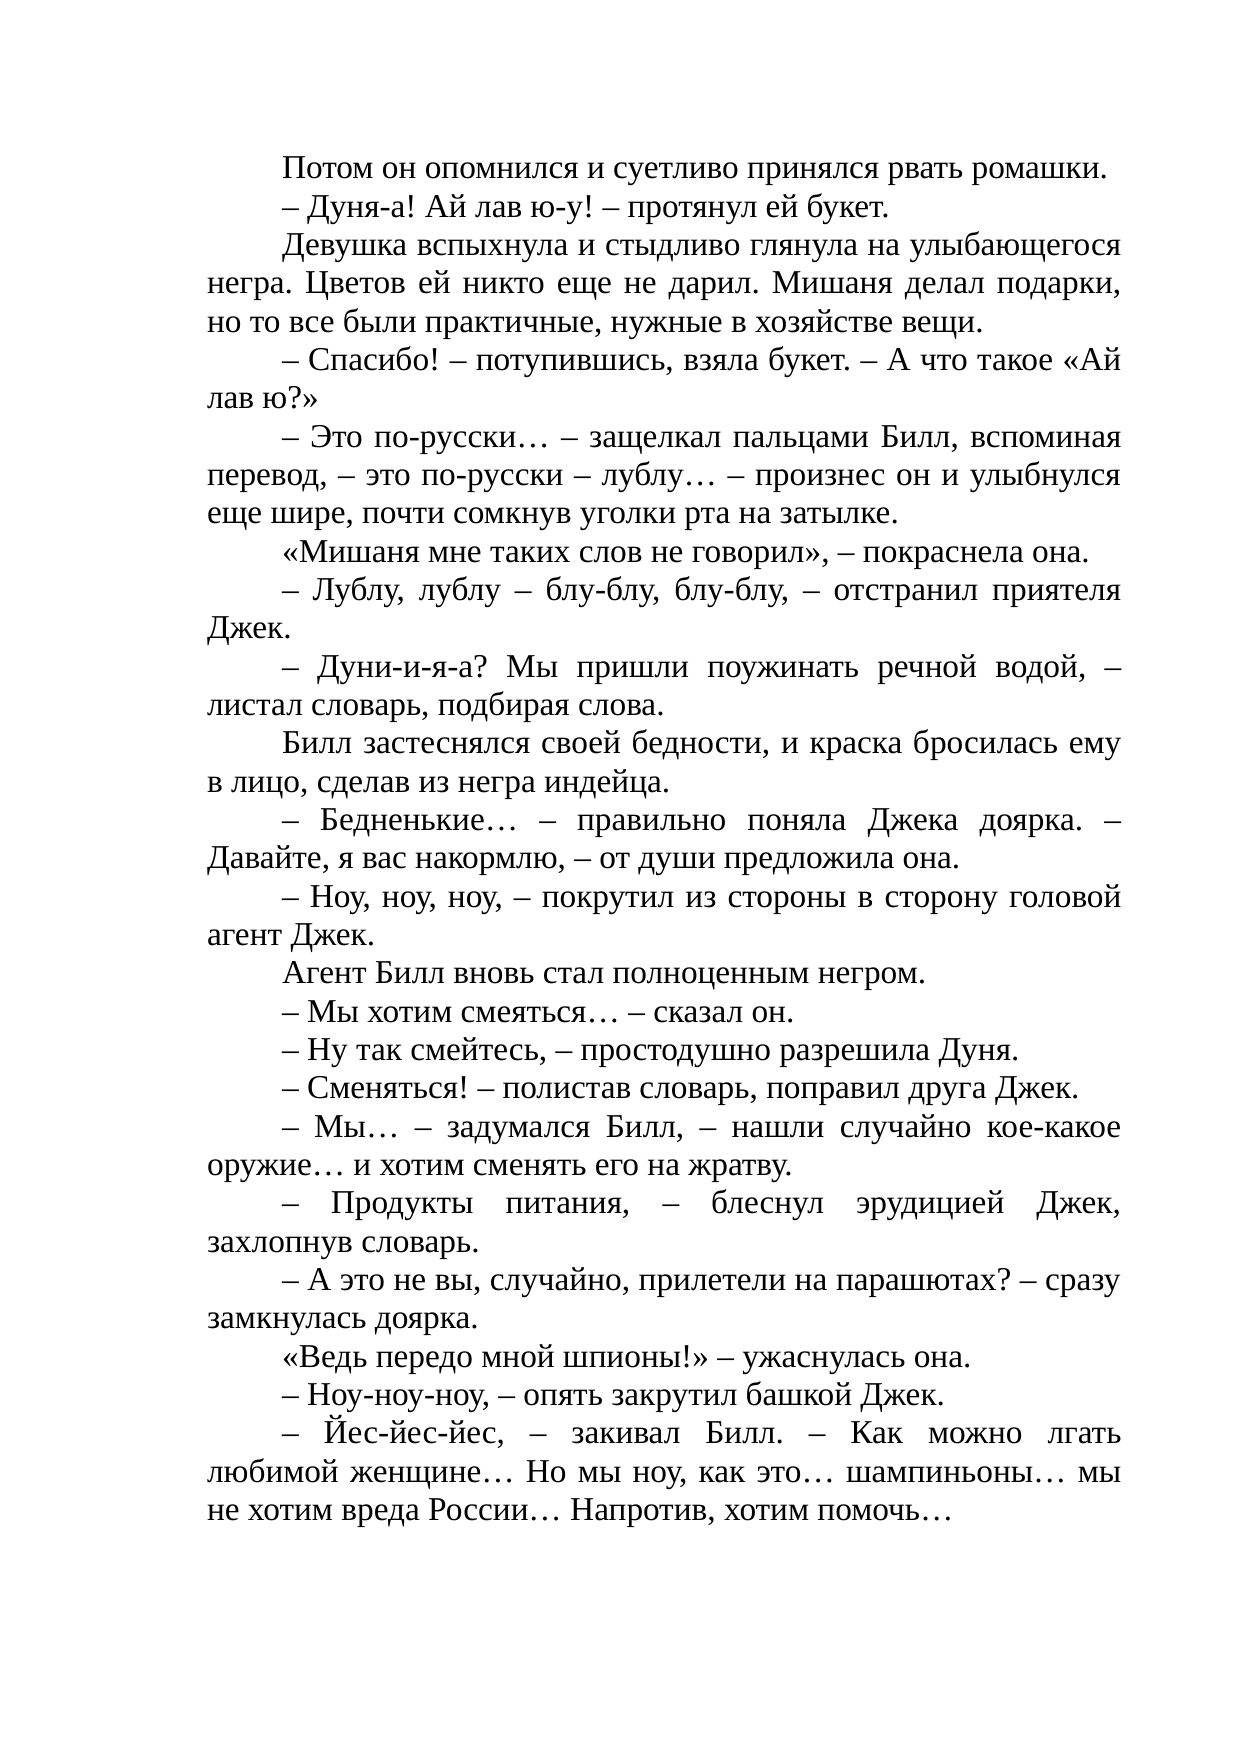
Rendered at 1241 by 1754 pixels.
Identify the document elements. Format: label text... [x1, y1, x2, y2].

subtitle – Это по-русски… – защелкал пальцами Билл, вспоминая перевод, – это по-русски – лублу… – произнес он и улыбнулся еще шире, почти сомкнув уголки рта на затылке. [207, 416, 1122, 531]
subtitle – Бедненькие… – правильно поняла Джека доярка. – Давайте, я вас накормлю, – от души предложила она. [207, 799, 1122, 876]
subtitle – Ноу-ноу-ноу, – опять закрутил башкой Джек. [207, 1374, 1122, 1413]
subtitle – Ну так смейтесь, – простодушно разрешила Дуня. [207, 1029, 1122, 1068]
subtitle – Продукты питания, – блеснул эрудицией Джек, захлопнув словарь. [207, 1183, 1122, 1259]
subtitle – Спасибо! – потупившись, взяла букет. – А что такое «Ай лав ю?» [207, 339, 1122, 416]
subtitle – Мы… – задумался Билл, – нашли случайно кое-какое оружие… и хотим сменять его на жратву. [207, 1106, 1122, 1183]
subtitle Агент Билл вновь стал полноценным негром. [207, 953, 1122, 991]
subtitle – Дуни-и-я-а? Мы пришли поужинать речной водой, – листал словарь, подбирая слова. [207, 646, 1122, 723]
subtitle – Ноу, ноу, ноу, – покрутил из стороны в сторону головой агент Джек. [207, 876, 1122, 953]
subtitle Девушка вспыхнула и стыдливо глянула на улыбающегося негра. Цветов ей никто еще не дарил. Мишаня делал подарки, но то все были практичные, нужные в хозяйстве вещи. [207, 224, 1122, 339]
subtitle – Лублу, лублу – блу-блу, блу-блу, – отстранил приятеля Джек. [207, 569, 1122, 646]
subtitle – Сменяться! – полистав словарь, поправил друга Джек. [207, 1068, 1122, 1106]
subtitle «Ведь передо мной шпионы!» – ужаснулась она. [207, 1336, 1122, 1374]
subtitle Билл застеснялся своей бедности, и краска бросилась ему в лицо, сделав из негра индейца. [207, 723, 1122, 799]
subtitle – Дуня-а! Ай лав ю-у! – протянул ей букет. [207, 186, 1122, 224]
subtitle «Мишаня мне таких слов не говорил», – покраснела она. [207, 531, 1122, 569]
subtitle – Йес-йес-йес, – закивал Билл. – Как можно лгать любимой женщине… Но мы ноу, как это… шампиньоны… мы не хотим вреда России… Напротив, хотим помочь… [207, 1413, 1122, 1528]
subtitle Потом он опомнился и суетливо принялся рвать ромашки. [207, 148, 1122, 186]
subtitle – Мы хотим смеяться… – сказал он. [207, 991, 1122, 1029]
subtitle – А это не вы, случайно, прилетели на парашютах? – сразу замкнулась доярка. [207, 1259, 1122, 1336]
